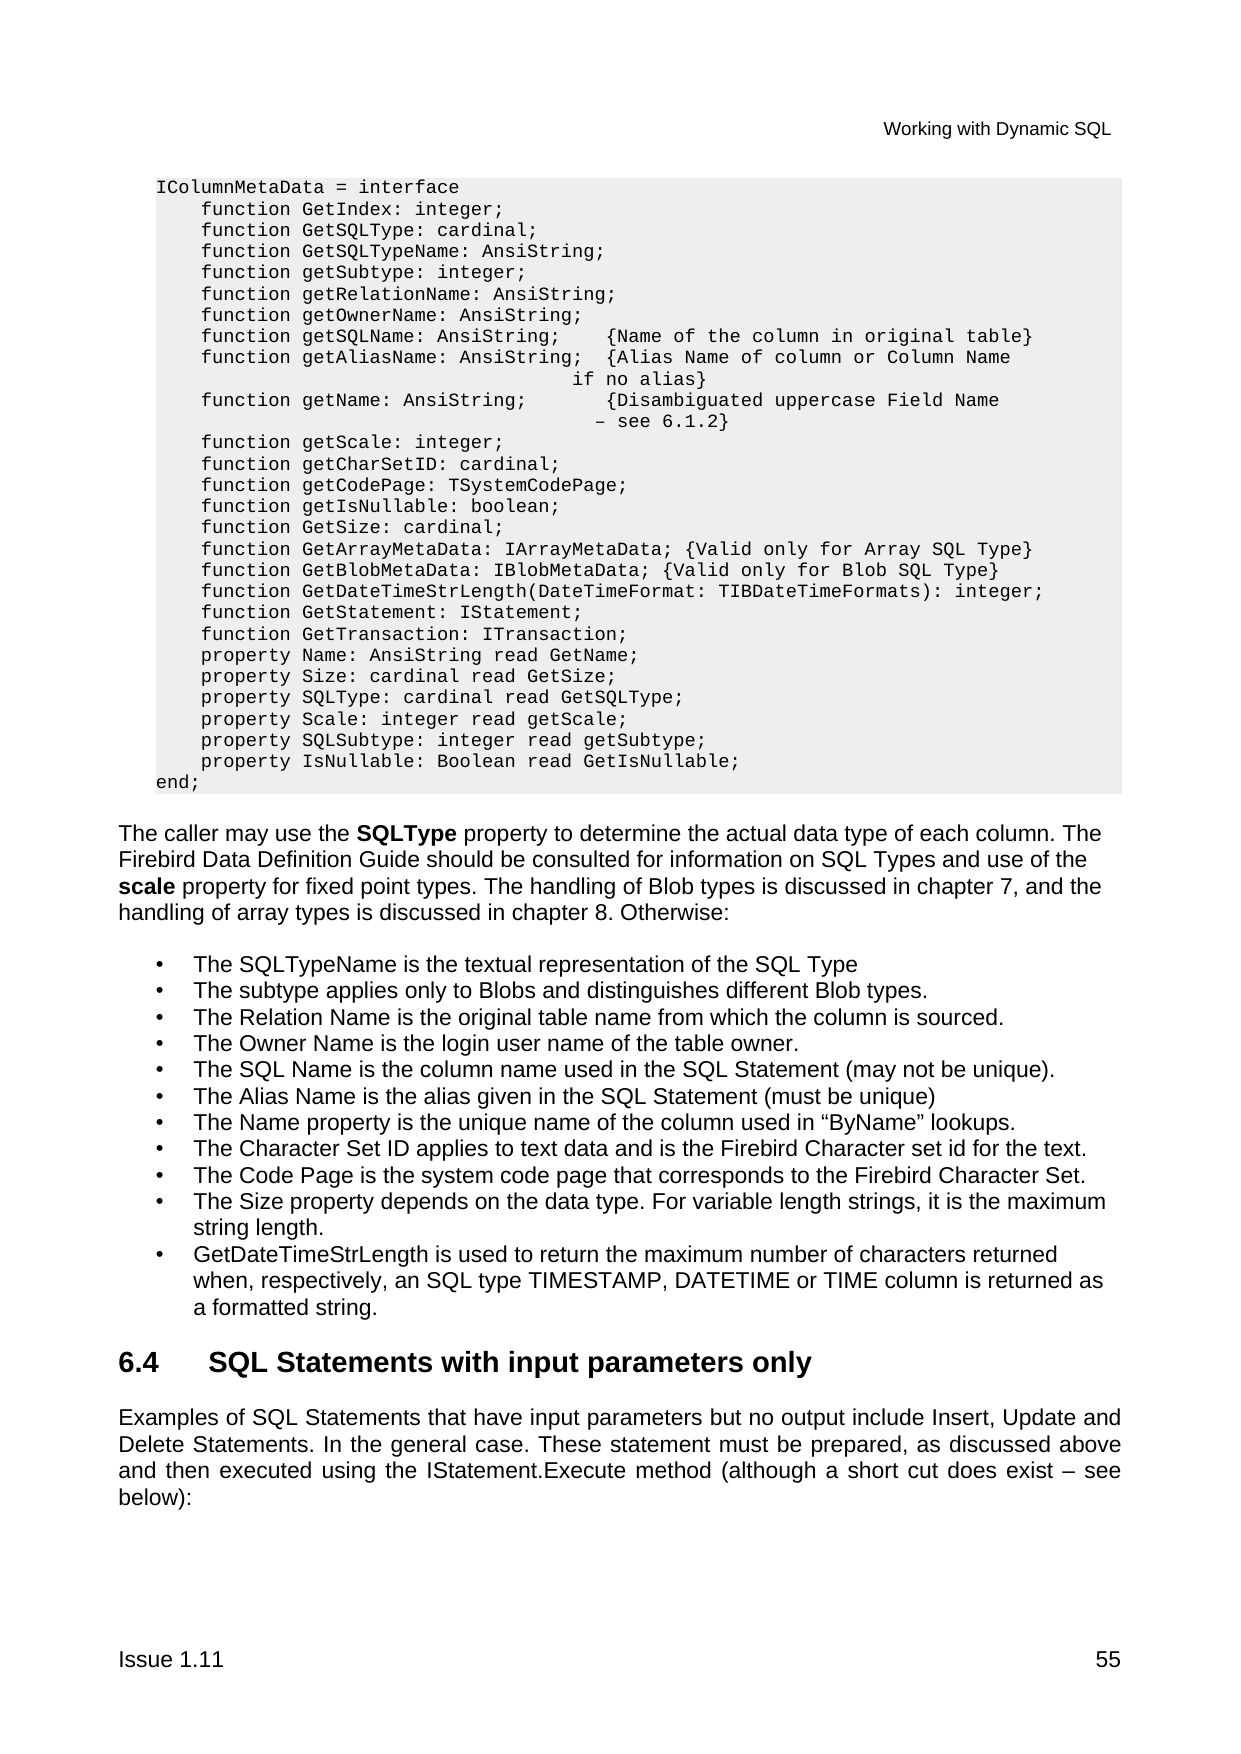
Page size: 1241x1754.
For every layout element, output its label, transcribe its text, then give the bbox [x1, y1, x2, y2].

text if no alias} [156, 369, 1122, 391]
text function GetSize: cardinal; [156, 518, 1122, 539]
text function GetDateTimeStrLength(DateTimeFormat: TIBDateTimeFormats): integer; [156, 582, 1122, 603]
text function getSQLName: AnsiString; {Name of the column in original table} [156, 327, 1122, 348]
text function GetSQLTypeName: AnsiString; [156, 242, 1122, 263]
text IColumnMetaData = interface [156, 178, 1122, 199]
text property SQLSubtype: integer read getSubtype; [156, 731, 1122, 752]
text function GetStatement: IStatement; [156, 603, 1122, 624]
text function getCharSetID: cardinal; [156, 454, 1122, 476]
list The SQLTypeName is the textual representation of the SQL Type [156, 951, 1122, 977]
text property Name: AnsiString read GetName; [156, 646, 1122, 667]
text The caller may use the SQLType property to determine the actual data type of each column. The Firebird Data Definition Guide should be consulted for information on SQL Types and use of the scale property for fixed point types. The handling of Blob types is discussed in chapter 7, and the handling of array types is discussed in chapter 8. Otherwise: [118, 820, 1122, 925]
text property SQLType: cardinal read GetSQLType; [156, 688, 1122, 709]
text function getRelationName: AnsiString; [156, 284, 1122, 306]
text property Scale: integer read getScale; [156, 709, 1122, 731]
text function getScale: integer; [156, 433, 1122, 454]
list The Relation Name is the original table name from which the column is sourced. [156, 1003, 1122, 1030]
text function getOwnerName: AnsiString; [156, 306, 1122, 327]
text function getCodePage: TSystemCodePage; [156, 476, 1122, 497]
list The Name property is the unique name of the column used in “ByName” lookups. [156, 1109, 1122, 1135]
text property IsNullable: Boolean read GetIsNullable; [156, 752, 1122, 773]
text function GetIndex: integer; [156, 199, 1122, 221]
text function GetBlobMetaData: IBlobMetaData; {Valid only for Blob SQL Type} [156, 561, 1122, 582]
text function GetArrayMetaData: IArrayMetaData; {Valid only for Array SQL Type} [156, 539, 1122, 561]
text function getAliasName: AnsiString; {Alias Name of column or Column Name [156, 348, 1122, 369]
text property Size: cardinal read GetSize; [156, 667, 1122, 688]
subtitle SQL Statements with input parameters only [118, 1345, 1122, 1379]
text function GetTransaction: ITransaction; [156, 624, 1122, 646]
list GetDateTimeStrLength is used to return the maximum number of characters returned when, respectively, an SQL type TIMESTAMP, DATETIME or TIME column is returned as a formatted string. [156, 1241, 1122, 1320]
list The Alias Name is the alias given in the SQL Statement (must be unique) [156, 1083, 1122, 1109]
list The SQL Name is the column name used in the SQL Statement (may not be unique). [156, 1056, 1122, 1083]
list The Character Set ID applies to text data and is the Firebird Character set id for the text. [156, 1135, 1122, 1162]
list The Size property depends on the data type. For variable length strings, it is the maximum string length. [156, 1188, 1122, 1241]
text function GetSQLType: cardinal; [156, 221, 1122, 242]
text Examples of SQL Statements that have input parameters but no output include Insert, Update and Delete Statements. In the general case. These statement must be prepared, as discussed above and then executed using the IStatement.Execute method (although a short cut does exist – see below): [118, 1404, 1122, 1510]
list The Owner Name is the login user name of the table owner. [156, 1030, 1122, 1056]
text function getName: AnsiString; {Disambiguated uppercase Field Name [156, 391, 1122, 412]
text end; [156, 773, 1122, 794]
text function getIsNullable: boolean; [156, 497, 1122, 518]
list The Code Page is the system code page that corresponds to the Firebird Character Set. [156, 1162, 1122, 1188]
list The subtype applies only to Blobs and distinguishes different Blob types. [156, 977, 1122, 1003]
text function getSubtype: integer; [156, 263, 1122, 284]
text – see 6.1.2} [156, 412, 1122, 433]
